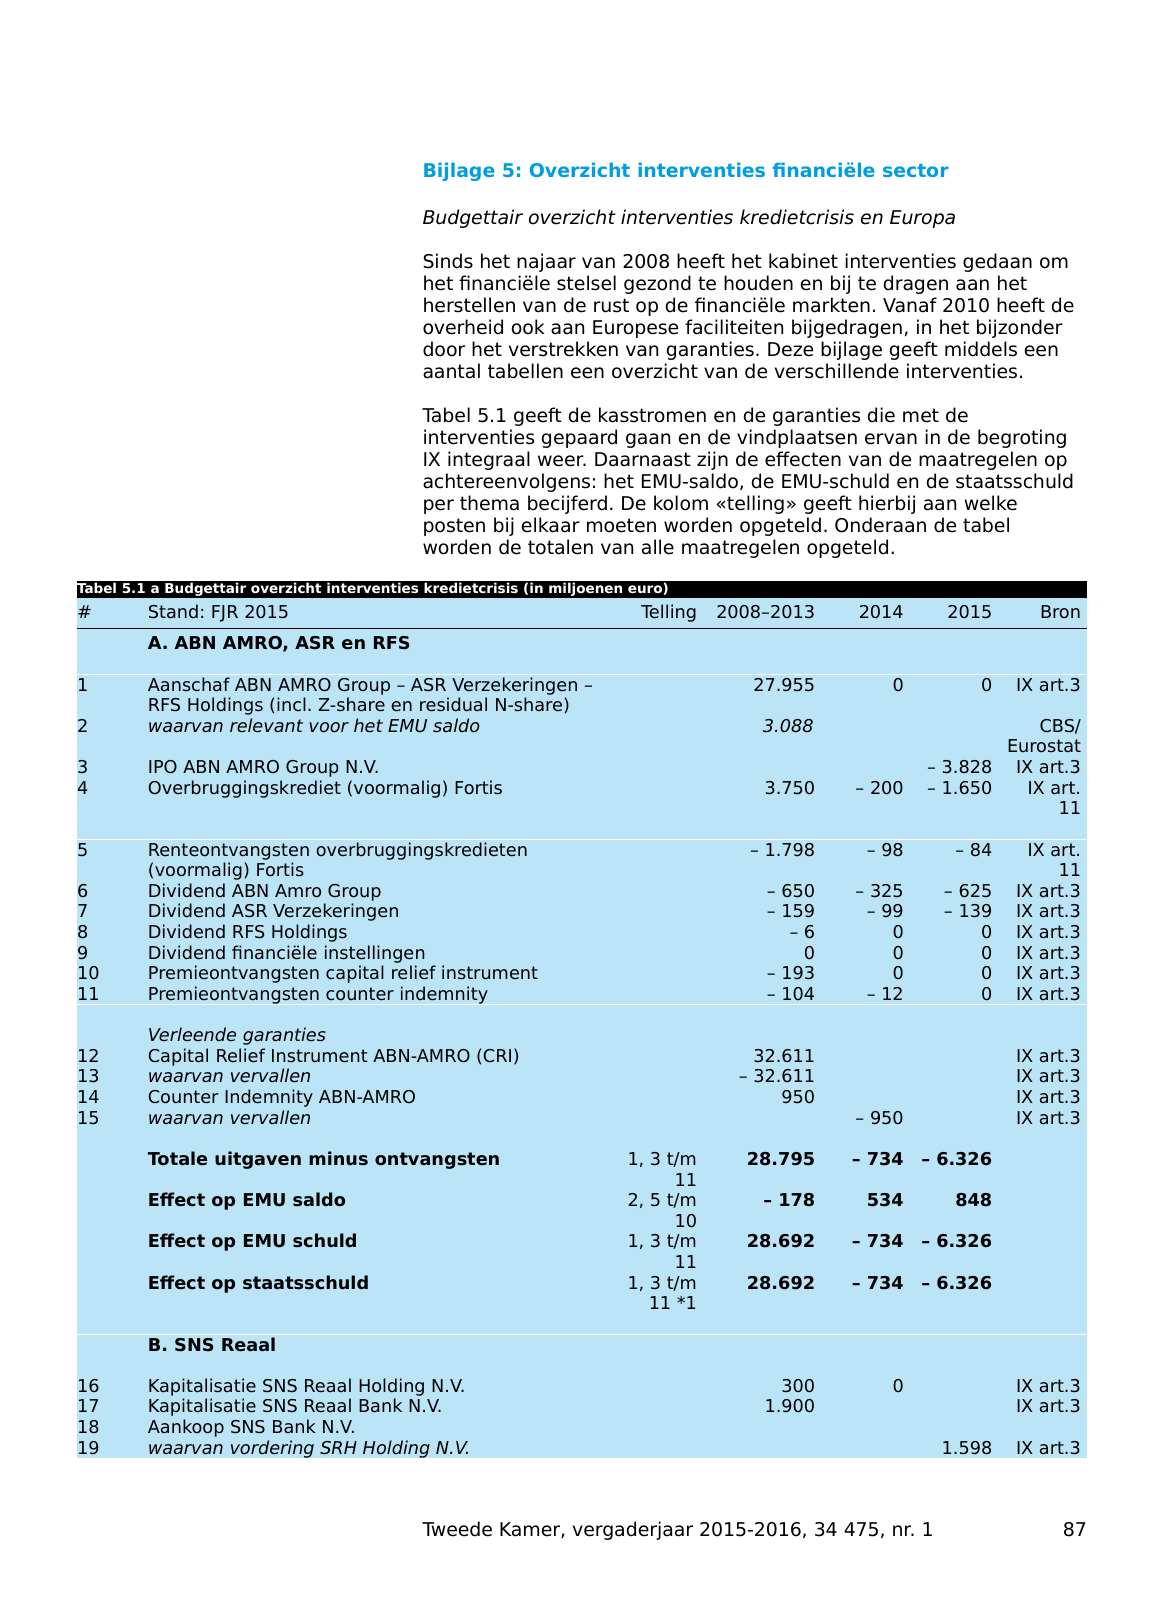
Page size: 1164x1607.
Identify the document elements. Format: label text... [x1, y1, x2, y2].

table_cell [142, 1355, 614, 1376]
subtitle Bijlage 5: Overzicht interventies financiële sector [422, 160, 1087, 182]
table_cell [821, 819, 909, 839]
table_cell 2015 [909, 598, 998, 628]
table_cell [909, 1066, 998, 1087]
table_cell 32.611 [703, 1046, 821, 1066]
table_cell [614, 1025, 703, 1046]
table_cell 3 [77, 757, 142, 778]
table_cell IPO ABN AMRO Group N.V. [142, 757, 614, 778]
table_cell [998, 1231, 1087, 1273]
table_cell [998, 1190, 1087, 1231]
table_cell IX art.3 [998, 901, 1087, 922]
table_cell A. ABN AMRO, ASR en RFS [142, 629, 614, 654]
table_cell Overbruggingskrediet (voormalig) Fortis [142, 778, 614, 819]
table_cell [821, 654, 909, 674]
table_cell [77, 819, 142, 839]
table_cell IX art.3 [998, 1087, 1087, 1108]
table_cell [77, 1128, 142, 1149]
text Sinds het najaar van 2008 heeft het kabinet interventies gedaan om het financiële stelsel gezond te houden en bij te dragen aan het herstellen van de rust op de financiële markten. Vanaf 2010 heeft de overheid ook aan Europese faciliteiten bijgedragen, in het bijzonder door het verstrekken van garanties. Deze bijlage geeft middels een aantal tabellen een overzicht van de verschillende interventies. [422, 251, 1087, 383]
table_cell [614, 1438, 703, 1458]
table_cell IX art. 11 [998, 778, 1087, 819]
table_cell [909, 819, 998, 839]
table_cell – 159 [703, 901, 821, 922]
table_cell waarvan vervallen [142, 1108, 614, 1128]
table_cell 27.955 [703, 675, 821, 716]
table_cell [77, 1314, 142, 1334]
table_cell Renteontvangsten overbruggingskredieten (voormalig) Fortis [142, 840, 614, 881]
table_cell [614, 1087, 703, 1108]
table_cell [821, 1396, 909, 1417]
table_cell [998, 1355, 1087, 1376]
table_cell [703, 1314, 821, 1334]
table_cell 6 [77, 881, 142, 901]
table_cell [909, 1128, 998, 1149]
table_cell Stand: FJR 2015 [142, 598, 614, 628]
table_cell [821, 1355, 909, 1376]
table_cell [142, 1128, 614, 1149]
table_cell [703, 1355, 821, 1376]
table_cell 10 [77, 963, 142, 984]
table_cell Capital Relief Instrument ABN-AMRO (CRI) [142, 1046, 614, 1066]
table_cell [614, 1376, 703, 1396]
table_cell [614, 629, 703, 654]
table_cell [614, 1128, 703, 1149]
table_cell [77, 1355, 142, 1376]
table_cell – 650 [703, 881, 821, 901]
table_cell 12 [77, 1046, 142, 1066]
table_cell [909, 629, 998, 654]
table_cell [998, 1273, 1087, 1314]
table_cell [821, 1087, 909, 1108]
table_cell 1, 3 t/m 11 [614, 1231, 703, 1273]
table_cell 0 [821, 1376, 909, 1396]
table_cell [998, 1025, 1087, 1046]
table_cell [77, 654, 142, 674]
text Tabel 5.1 geeft de kasstromen en de garanties die met de interventies gepaard gaan en de vindplaatsen ervan in de begroting IX integraal weer. Daarnaast zijn de effecten van de maatregelen op achtereenvolgens: het EMU-saldo, de EMU-schuld en de staatsschuld per thema becijferd. De kolom «telling» geeft hierbij aan welke posten bij elkaar moeten worden opgeteld. Onderaan de tabel worden de totalen van alle maatregelen opgeteld. [422, 405, 1087, 559]
table_cell 17 [77, 1396, 142, 1417]
table_cell – 6.326 [909, 1273, 998, 1314]
table_cell [909, 1025, 998, 1046]
table_cell [77, 1149, 142, 1190]
table_cell [77, 629, 142, 654]
table_cell B. SNS Reaal [142, 1335, 614, 1355]
table_cell [614, 922, 703, 943]
table_cell [614, 840, 703, 881]
table_cell [821, 716, 909, 757]
table_cell [614, 963, 703, 984]
table_cell – 98 [821, 840, 909, 881]
table_cell [821, 757, 909, 778]
table_cell waarvan relevant voor het EMU saldo [142, 716, 614, 757]
table_cell [614, 1108, 703, 1128]
table_cell Bron [998, 598, 1087, 628]
table_cell – 6.326 [909, 1231, 998, 1273]
table_cell [998, 1149, 1087, 1190]
table_cell 11 [77, 984, 142, 1004]
table_cell [77, 1335, 142, 1355]
table_cell [821, 1417, 909, 1438]
table_cell Aanschaf ABN AMRO Group – ASR Verzekeringen – RFS Holdings (incl. Z-share en residual N-share) [142, 675, 614, 716]
table_cell IX art.3 [998, 881, 1087, 901]
table_cell [614, 1005, 703, 1025]
table_cell IX art.3 [998, 1046, 1087, 1066]
table_cell 1, 3 t/m 11 *1 [614, 1273, 703, 1314]
table_cell [909, 1335, 998, 1355]
table_cell – 1.798 [703, 840, 821, 881]
table_cell [998, 1417, 1087, 1438]
table_cell [821, 629, 909, 654]
table_cell – 178 [703, 1190, 821, 1231]
table_cell 15 [77, 1108, 142, 1128]
table_cell [703, 1025, 821, 1046]
table_cell IX art.3 [998, 1108, 1087, 1128]
table_cell IX art.3 [998, 922, 1087, 943]
table_cell [703, 1108, 821, 1128]
table_cell 1.598 [909, 1438, 998, 1458]
table_cell Totale uitgaven minus ontvangsten [142, 1149, 614, 1190]
table_cell [614, 1314, 703, 1334]
table_cell Effect op EMU saldo [142, 1190, 614, 1231]
table_cell Premieontvangsten counter indemnity [142, 984, 614, 1004]
table_cell [703, 1438, 821, 1458]
table_cell [614, 1355, 703, 1376]
table_cell – 32.611 [703, 1066, 821, 1087]
table_cell [614, 1066, 703, 1087]
table_cell – 325 [821, 881, 909, 901]
table_cell waarvan vervallen [142, 1066, 614, 1087]
table_cell [77, 1190, 142, 1231]
table_cell 0 [821, 675, 909, 716]
table_cell [142, 819, 614, 839]
table_cell 2 [77, 716, 142, 757]
table_cell [614, 984, 703, 1004]
table_cell 0 [909, 984, 998, 1004]
table_cell [821, 1025, 909, 1046]
table_cell [703, 757, 821, 778]
table_cell [821, 1005, 909, 1025]
table_cell [703, 1005, 821, 1025]
table_cell – 6 [703, 922, 821, 943]
table_cell 19 [77, 1438, 142, 1458]
table_cell [142, 654, 614, 674]
table_cell Dividend ABN Amro Group [142, 881, 614, 901]
table_cell [821, 1335, 909, 1355]
table_cell [821, 1314, 909, 1334]
table_cell [998, 1128, 1087, 1149]
table_cell Telling [614, 598, 703, 628]
table_cell [821, 1066, 909, 1087]
table_cell 1 [77, 675, 142, 716]
table_cell [909, 1396, 998, 1417]
table_cell [909, 1314, 998, 1334]
table_cell 8 [77, 922, 142, 943]
table_cell [77, 1025, 142, 1046]
table_header Tabel 5.1 a Budgettair overzicht interventies kredietcrisis (in miljoenen euro) [77, 581, 1087, 597]
table_cell [909, 1417, 998, 1438]
table_cell – 625 [909, 881, 998, 901]
table_cell [909, 716, 998, 757]
table_cell 28.795 [703, 1149, 821, 1190]
table_cell 950 [703, 1087, 821, 1108]
table_cell [821, 1128, 909, 1149]
table_cell 16 [77, 1376, 142, 1396]
table_cell Effect op staatsschuld [142, 1273, 614, 1314]
table_cell [77, 1273, 142, 1314]
table_cell Dividend ASR Verzekeringen [142, 901, 614, 922]
table_cell [614, 1417, 703, 1438]
table_cell IX art.3 [998, 1066, 1087, 1087]
table_cell [614, 757, 703, 778]
table_cell – 734 [821, 1273, 909, 1314]
table_cell [703, 654, 821, 674]
table_cell 848 [909, 1190, 998, 1231]
table_cell 0 [703, 943, 821, 963]
table_cell IX art.3 [998, 984, 1087, 1004]
table_cell 0 [909, 922, 998, 943]
table_cell 9 [77, 943, 142, 963]
table_cell [909, 1376, 998, 1396]
table_cell IX art.3 [998, 963, 1087, 984]
table_cell 2014 [821, 598, 909, 628]
table_cell [703, 819, 821, 839]
table_cell – 104 [703, 984, 821, 1004]
table_cell Dividend RFS Holdings [142, 922, 614, 943]
table_cell [909, 654, 998, 674]
table_cell 14 [77, 1087, 142, 1108]
table_cell [614, 1046, 703, 1066]
table_cell [614, 881, 703, 901]
table_cell 0 [909, 675, 998, 716]
table_cell – 3.828 [909, 757, 998, 778]
table_cell [614, 675, 703, 716]
table_cell [998, 654, 1087, 674]
table_cell IX art.3 [998, 1376, 1087, 1396]
table_cell [614, 1396, 703, 1417]
table_cell – 950 [821, 1108, 909, 1128]
table_cell IX art.3 [998, 757, 1087, 778]
table_cell 4 [77, 778, 142, 819]
table_cell [77, 1231, 142, 1273]
table_cell 0 [821, 963, 909, 984]
table_cell 0 [821, 943, 909, 963]
table_cell 1.900 [703, 1396, 821, 1417]
table_cell [998, 1314, 1087, 1334]
table_cell [614, 943, 703, 963]
table_cell IX art.3 [998, 1396, 1087, 1417]
table_cell – 734 [821, 1231, 909, 1273]
table_cell IX art.3 [998, 943, 1087, 963]
table_cell 7 [77, 901, 142, 922]
table_cell 18 [77, 1417, 142, 1438]
table_cell [614, 778, 703, 819]
table_cell 28.692 [703, 1231, 821, 1273]
table_cell – 193 [703, 963, 821, 984]
table_cell [909, 1108, 998, 1128]
table_cell – 6.326 [909, 1149, 998, 1190]
table_cell Premieontvangsten capital relief instrument [142, 963, 614, 984]
table_cell [821, 1046, 909, 1066]
table_cell 0 [909, 963, 998, 984]
table_cell [909, 1087, 998, 1108]
table_cell [614, 654, 703, 674]
table_cell [909, 1046, 998, 1066]
table_cell IX art.3 [998, 675, 1087, 716]
table_cell – 12 [821, 984, 909, 1004]
table_cell Counter Indemnity ABN-AMRO [142, 1087, 614, 1108]
table_cell [703, 629, 821, 654]
table_cell [614, 819, 703, 839]
table_cell 28.692 [703, 1273, 821, 1314]
table_cell [614, 716, 703, 757]
table_cell Aankoop SNS Bank N.V. [142, 1417, 614, 1438]
table_cell – 99 [821, 901, 909, 922]
table_cell [998, 1335, 1087, 1355]
table_cell 300 [703, 1376, 821, 1396]
table_cell [998, 1005, 1087, 1025]
table_cell 2, 5 t/m 10 [614, 1190, 703, 1231]
table_cell – 200 [821, 778, 909, 819]
table_cell 3.088 [703, 716, 821, 757]
table_cell IX art.3 [998, 1438, 1087, 1458]
table_cell [142, 1314, 614, 1334]
table_cell [703, 1335, 821, 1355]
table_cell [614, 901, 703, 922]
table_cell [703, 1417, 821, 1438]
table_cell [77, 1005, 142, 1025]
table_cell 1, 3 t/m 11 [614, 1149, 703, 1190]
table_cell 0 [821, 922, 909, 943]
table_cell [614, 1335, 703, 1355]
table_cell waarvan vordering SRH Holding N.V. [142, 1438, 614, 1458]
table_cell – 1.650 [909, 778, 998, 819]
table_cell 2008–2013 [703, 598, 821, 628]
subtitle Budgettair overzicht interventies kredietcrisis en Europa [422, 207, 1087, 229]
table_cell [998, 819, 1087, 839]
table_cell [703, 1128, 821, 1149]
table_cell 13 [77, 1066, 142, 1087]
table_cell – 139 [909, 901, 998, 922]
table_cell IX art. 11 [998, 840, 1087, 881]
table_cell 3.750 [703, 778, 821, 819]
table_cell [142, 1005, 614, 1025]
table_cell Kapitalisatie SNS Reaal Holding N.V. [142, 1376, 614, 1396]
table_cell Verleende garanties [142, 1025, 614, 1046]
table_cell – 84 [909, 840, 998, 881]
table_cell 5 [77, 840, 142, 881]
table_cell 534 [821, 1190, 909, 1231]
table_cell – 734 [821, 1149, 909, 1190]
table_cell [998, 629, 1087, 654]
table_cell CBS/Eurostat [998, 716, 1087, 757]
table_cell [909, 1005, 998, 1025]
table_cell Effect op EMU schuld [142, 1231, 614, 1273]
table_cell [821, 1438, 909, 1458]
table_cell [909, 1355, 998, 1376]
table_cell Dividend financiële instellingen [142, 943, 614, 963]
table_cell Kapitalisatie SNS Reaal Bank N.V. [142, 1396, 614, 1417]
table_cell 0 [909, 943, 998, 963]
table_cell # [77, 598, 142, 628]
